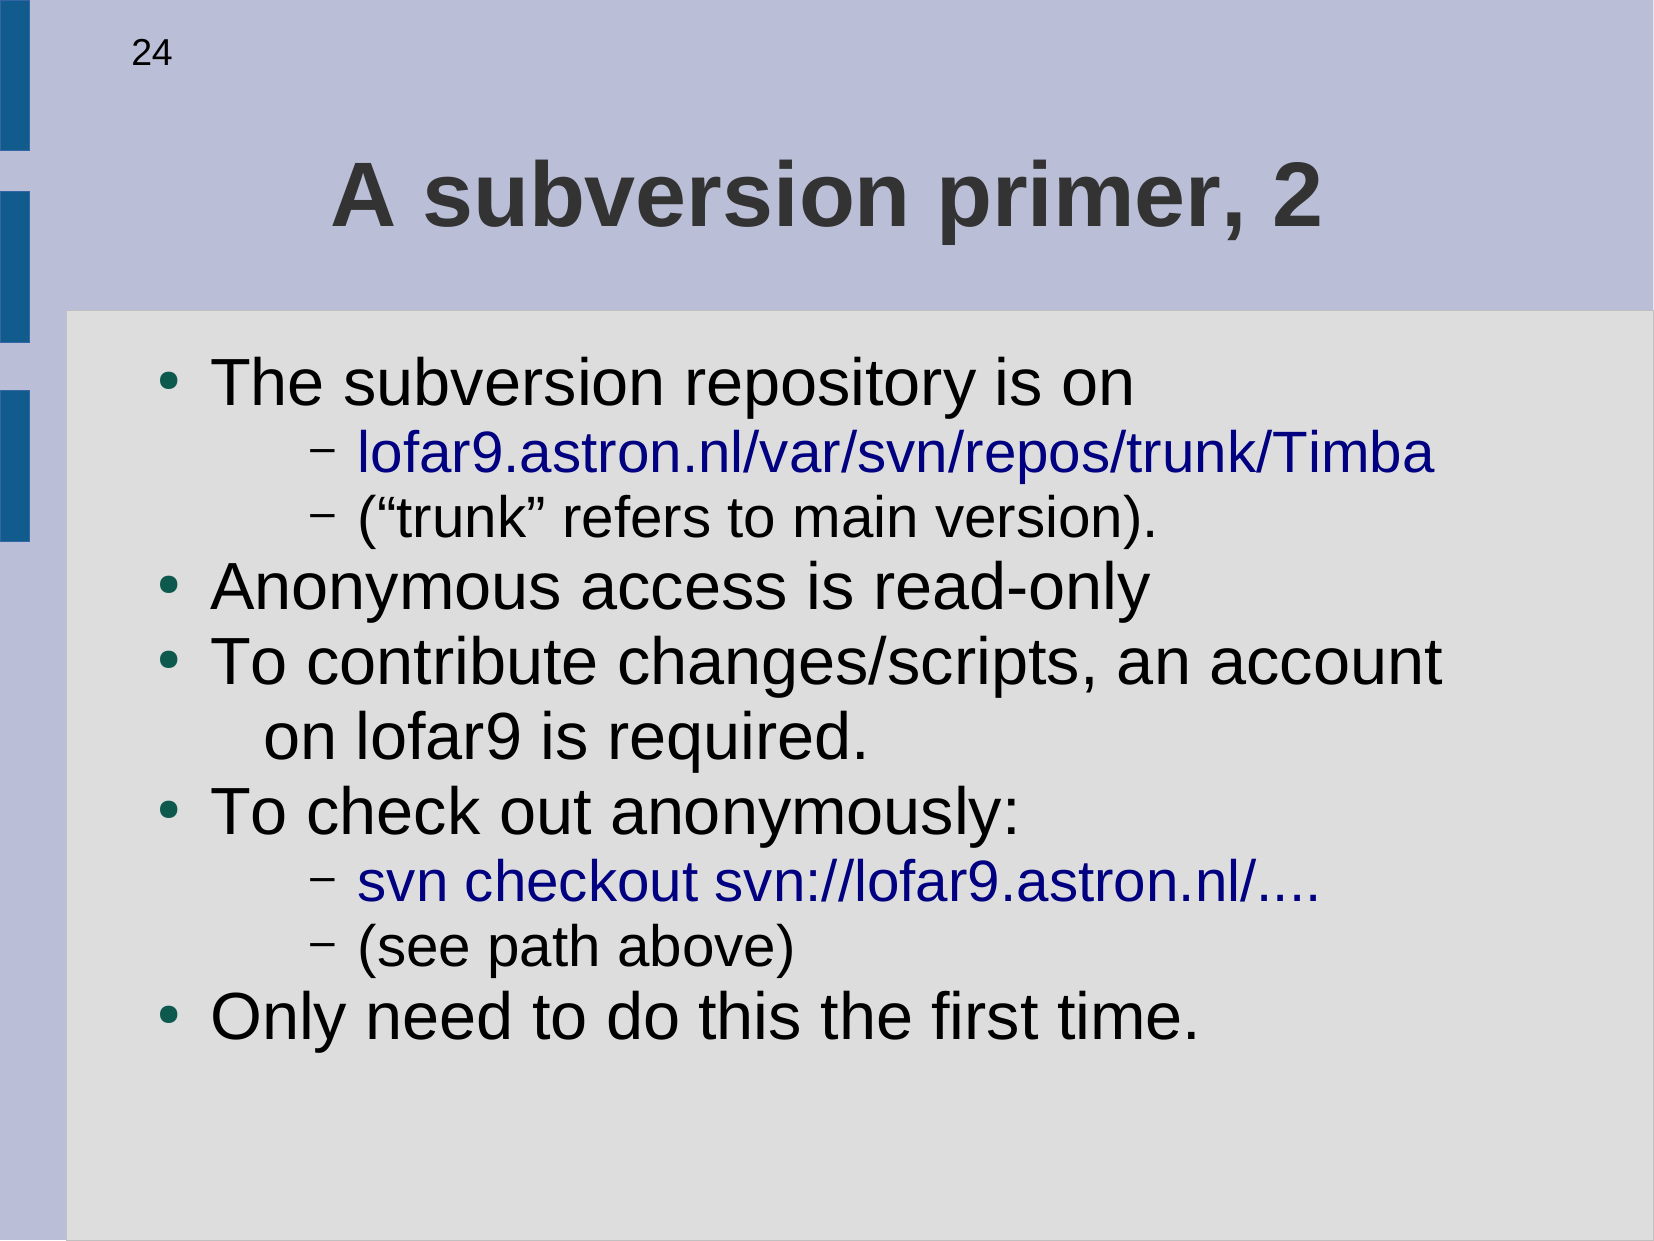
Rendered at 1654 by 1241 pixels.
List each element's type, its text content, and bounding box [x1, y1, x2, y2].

text_box [155, 23, 279, 97]
title A subversion primer, 2 [121, 91, 1534, 299]
list The subversion repository is on lofar9.astron.nl/var/svn/repos/trunk/Timba (“trunk” refers to main version). Anonymous access is read-only To contribute changes/scripts, an account on lofar9 is required. To check out anonymously: svn checkout svn://lofar9.astron.nl/.... (see path above) Only need to do this the first time. [121, 344, 1534, 1127]
